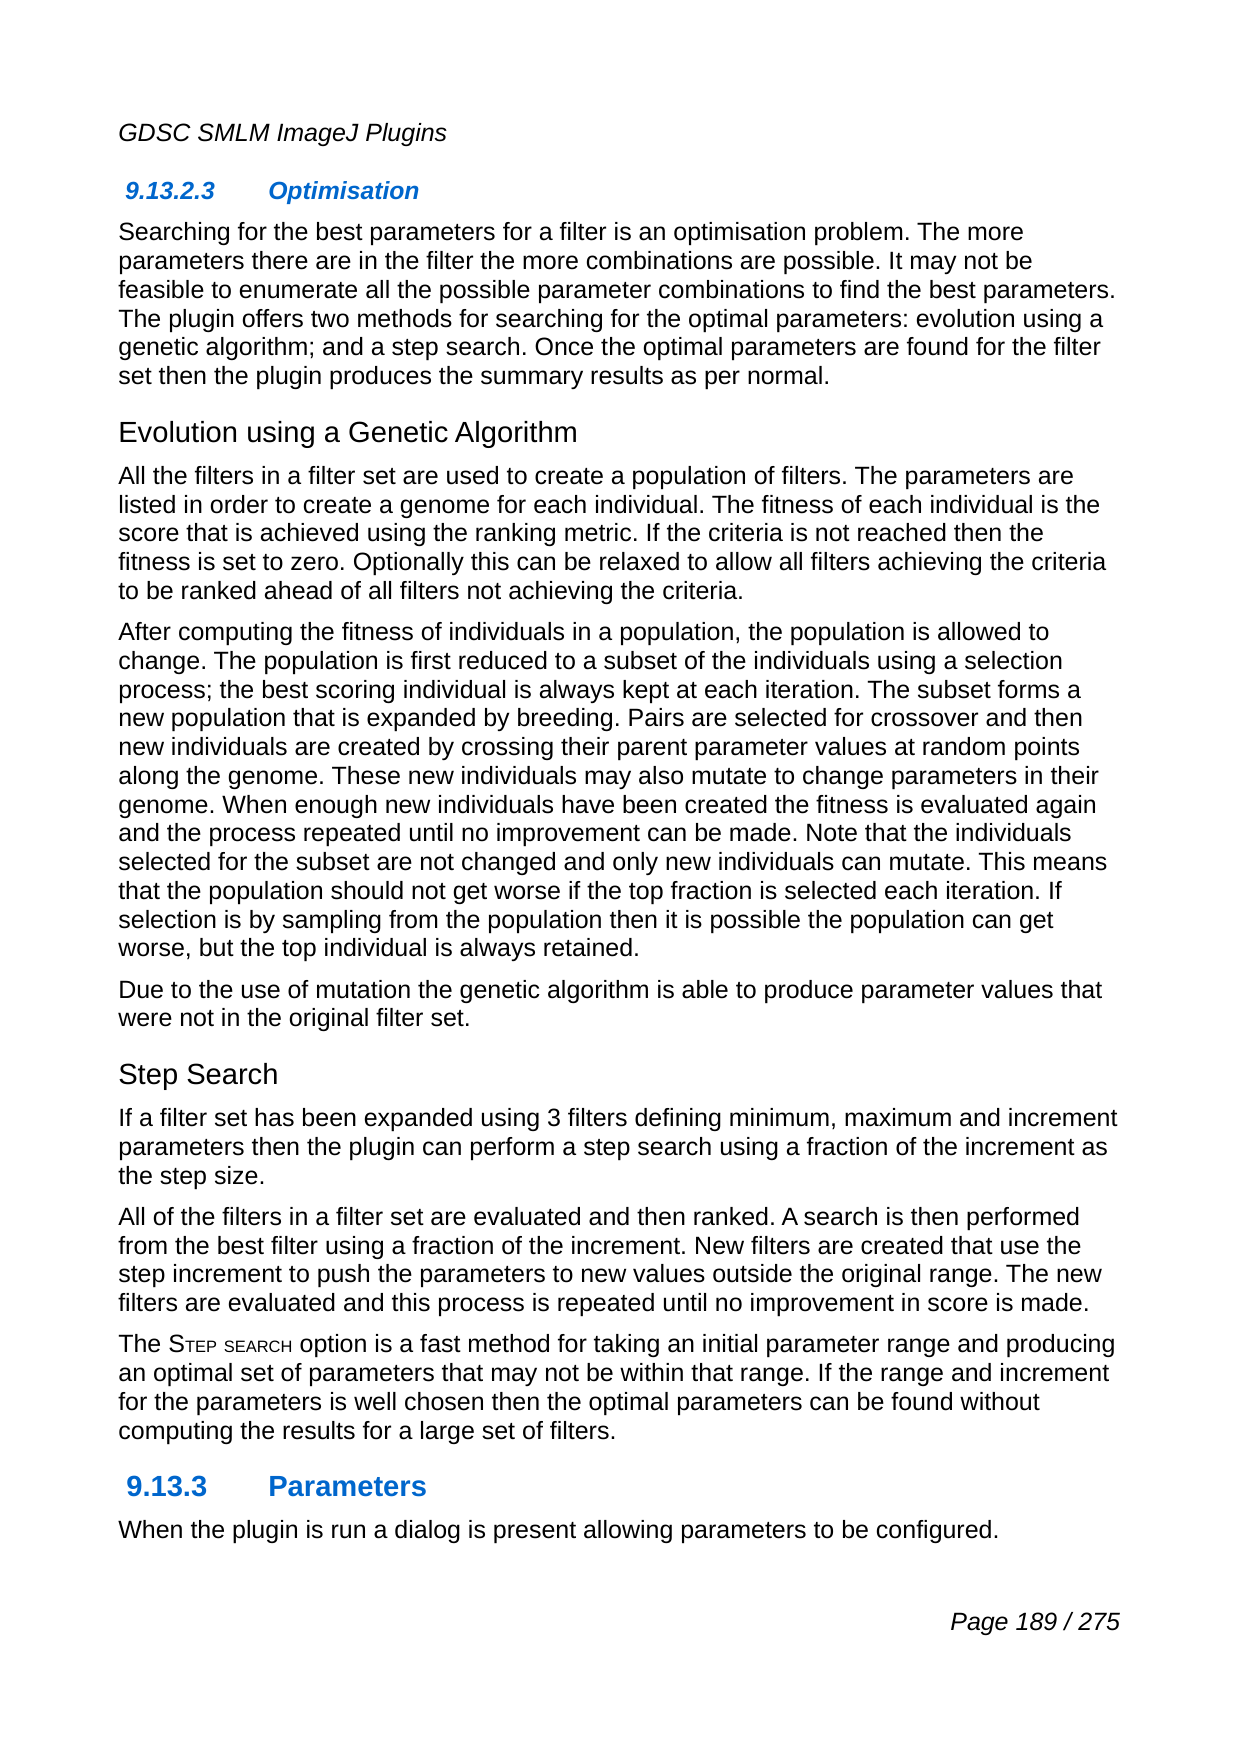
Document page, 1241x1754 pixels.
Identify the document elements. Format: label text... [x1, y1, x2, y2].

subtitle Step Search [118, 1057, 1122, 1091]
text Due to the use of mutation the genetic algorithm is able to produce parameter values that were not in the original filter set. [118, 975, 1122, 1032]
text When the plugin is run a dialog is present allowing parameters to be configured. [118, 1516, 1122, 1544]
subtitle Parameters [118, 1469, 1122, 1503]
text After computing the fitness of individuals in a population, the population is allowed to change. The population is first reduced to a subset of the individuals using a selection process; the best scoring individual is always kept at each iteration. The subset forms a new population that is expanded by breeding. Pairs are selected for crossover and then new individuals are created by crossing their parent parameter values at random points along the genome. These new individuals may also mutate to change parameters in their genome. When enough new individuals have been created the fitness is evaluated again and the process repeated until no improvement can be made. Note that the individuals selected for the subset are not changed and only new individuals can mutate. This means that the population should not get worse if the top fraction is selected each iteration. If selection is by sampling from the population then it is possible the population can get worse, but the top individual is always retained. [118, 617, 1122, 962]
subtitle Optimisation [118, 176, 1122, 205]
text All of the filters in a filter set are evaluated and then ranked. A search is then performed from the best filter using a fraction of the increment. New filters are created that use the step increment to push the parameters to new values outside the original range. The new filters are evaluated and this process is repeated until no improvement in score is made. [118, 1202, 1122, 1317]
text Searching for the best parameters for a filter is an optimisation problem. The more parameters there are in the filter the more combinations are possible. It may not be feasible to enumerate all the possible parameter combinations to find the best parameters. The plugin offers two methods for searching for the optimal parameters: evolution using a genetic algorithm; and a step search. Once the optimal parameters are found for the filter set then the plugin produces the summary results as per normal. [118, 217, 1122, 390]
subtitle Evolution using a Genetic Algorithm [118, 415, 1122, 448]
text The Step search option is a fast method for taking an initial parameter range and producing an optimal set of parameters that may not be within that range. If the range and increment for the parameters is well chosen then the optimal parameters can be found without computing the results for a large set of filters. [118, 1329, 1122, 1444]
text All the filters in a filter set are used to create a population of filters. The parameters are listed in order to create a genome for each individual. The fitness of each individual is the score that is achieved using the ranking metric. If the criteria is not reached then the fitness is set to zero. Optionally this can be relaxed to allow all filters achieving the criteria to be ranked ahead of all filters not achieving the criteria. [118, 461, 1122, 605]
text If a filter set has been expanded using 3 filters defining minimum, maximum and increment parameters then the plugin can perform a step search using a fraction of the increment as the step size. [118, 1103, 1122, 1189]
